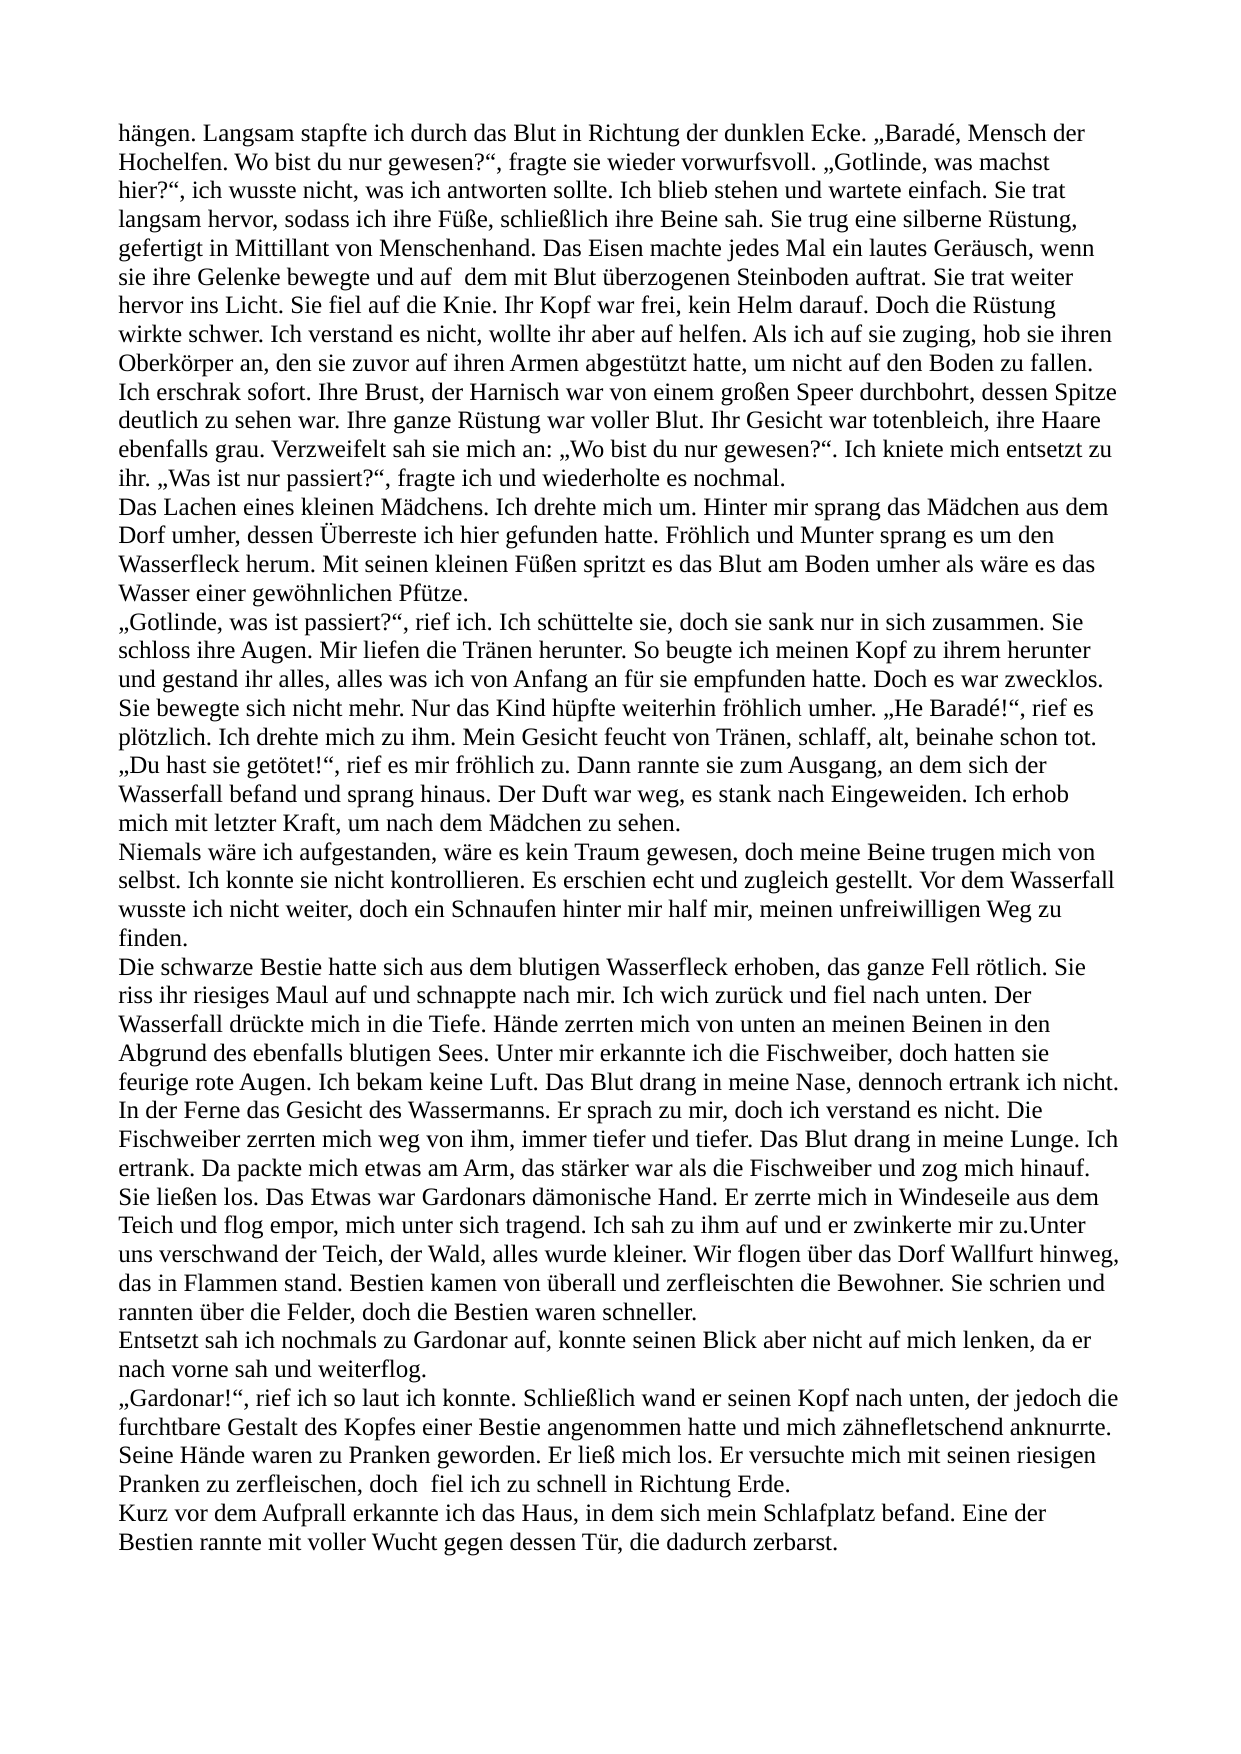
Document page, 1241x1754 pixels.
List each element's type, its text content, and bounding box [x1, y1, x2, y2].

text „Gardonar!“, rief ich so laut ich konnte. Schließlich wand er seinen Kopf nach unten, der jedoch die furchtbare Gestalt des Kopfes einer Bestie angenommen hatte und mich zähnefletschend anknurrte. Seine Hände waren zu Pranken geworden. Er ließ mich los. Er versuchte mich mit seinen riesigen Pranken zu zerfleischen, doch fiel ich zu schnell in Richtung Erde. [118, 1383, 1122, 1498]
text Niemals wäre ich aufgestanden, wäre es kein Traum gewesen, doch meine Beine trugen mich von selbst. Ich konnte sie nicht kontrollieren. Es erschien echt und zugleich gestellt. Vor dem Wasserfall wusste ich nicht weiter, doch ein Schnaufen hinter mir half mir, meinen unfreiwilligen Weg zu finden. [118, 837, 1122, 952]
text „Gotlinde, was ist passiert?“, rief ich. Ich schüttelte sie, doch sie sank nur in sich zusammen. Sie schloss ihre Augen. Mir liefen die Tränen herunter. So beugte ich meinen Kopf zu ihrem herunter und gestand ihr alles, alles was ich von Anfang an für sie empfunden hatte. Doch es war zwecklos. Sie bewegte sich nicht mehr. Nur das Kind hüpfte weiterhin fröhlich umher. „He Baradé!“, rief es plötzlich. Ich drehte mich zu ihm. Mein Gesicht feucht von Tränen, schlaff, alt, beinahe schon tot. „Du hast sie getötet!“, rief es mir fröhlich zu. Dann rannte sie zum Ausgang, an dem sich der Wasserfall befand und sprang hinaus. Der Duft war weg, es stank nach Eingeweiden. Ich erhob mich mit letzter Kraft, um nach dem Mädchen zu sehen. [118, 607, 1122, 837]
text Entsetzt sah ich nochmals zu Gardonar auf, konnte seinen Blick aber nicht auf mich lenken, da er nach vorne sah und weiterflog. [118, 1326, 1122, 1383]
text hängen. Langsam stapfte ich durch das Blut in Richtung der dunklen Ecke. „Baradé, Mensch der Hochelfen. Wo bist du nur gewesen?“, fragte sie wieder vorwurfsvoll. „Gotlinde, was machst hier?“, ich wusste nicht, was ich antworten sollte. Ich blieb stehen und wartete einfach. Sie trat langsam hervor, sodass ich ihre Füße, schließlich ihre Beine sah. Sie trug eine silberne Rüstung, gefertigt in Mittillant von Menschenhand. Das Eisen machte jedes Mal ein lautes Geräusch, wenn sie ihre Gelenke bewegte und auf dem mit Blut überzogenen Steinboden auftrat. Sie trat weiter hervor ins Licht. Sie fiel auf die Knie. Ihr Kopf war frei, kein Helm darauf. Doch die Rüstung wirkte schwer. Ich verstand es nicht, wollte ihr aber auf helfen. Als ich auf sie zuging, hob sie ihren Oberkörper an, den sie zuvor auf ihren Armen abgestützt hatte, um nicht auf den Boden zu fallen. Ich erschrak sofort. Ihre Brust, der Harnisch war von einem großen Speer durchbohrt, dessen Spitze deutlich zu sehen war. Ihre ganze Rüstung war voller Blut. Ihr Gesicht war totenbleich, ihre Haare ebenfalls grau. Verzweifelt sah sie mich an: „Wo bist du nur gewesen?“. Ich kniete mich entsetzt zu ihr. „Was ist nur passiert?“, fragte ich und wiederholte es nochmal. [118, 118, 1122, 492]
text Das Lachen eines kleinen Mädchens. Ich drehte mich um. Hinter mir sprang das Mädchen aus dem Dorf umher, dessen Überreste ich hier gefunden hatte. Fröhlich und Munter sprang es um den Wasserfleck herum. Mit seinen kleinen Füßen spritzt es das Blut am Boden umher als wäre es das Wasser einer gewöhnlichen Pfütze. [118, 492, 1122, 607]
text In der Ferne das Gesicht des Wassermanns. Er sprach zu mir, doch ich verstand es nicht. Die Fischweiber zerrten mich weg von ihm, immer tiefer und tiefer. Das Blut drang in meine Lunge. Ich ertrank. Da packte mich etwas am Arm, das stärker war als die Fischweiber und zog mich hinauf. Sie ließen los. Das Etwas war Gardonars dämonische Hand. Er zerrte mich in Windeseile aus dem Teich und flog empor, mich unter sich tragend. Ich sah zu ihm auf und er zwinkerte mir zu.Unter uns verschwand der Teich, der Wald, alles wurde kleiner. Wir flogen über das Dorf Wallfurt hinweg, das in Flammen stand. Bestien kamen von überall und zerfleischten die Bewohner. Sie schrien und rannten über die Felder, doch die Bestien waren schneller. [118, 1096, 1122, 1326]
text Kurz vor dem Aufprall erkannte ich das Haus, in dem sich mein Schlafplatz befand. Eine der Bestien rannte mit voller Wucht gegen dessen Tür, die dadurch zerbarst. [118, 1498, 1122, 1556]
text Die schwarze Bestie hatte sich aus dem blutigen Wasserfleck erhoben, das ganze Fell rötlich. Sie riss ihr riesiges Maul auf und schnappte nach mir. Ich wich zurück und fiel nach unten. Der Wasserfall drückte mich in die Tiefe. Hände zerrten mich von unten an meinen Beinen in den Abgrund des ebenfalls blutigen Sees. Unter mir erkannte ich die Fischweiber, doch hatten sie feurige rote Augen. Ich bekam keine Luft. Das Blut drang in meine Nase, dennoch ertrank ich nicht. [118, 952, 1122, 1096]
